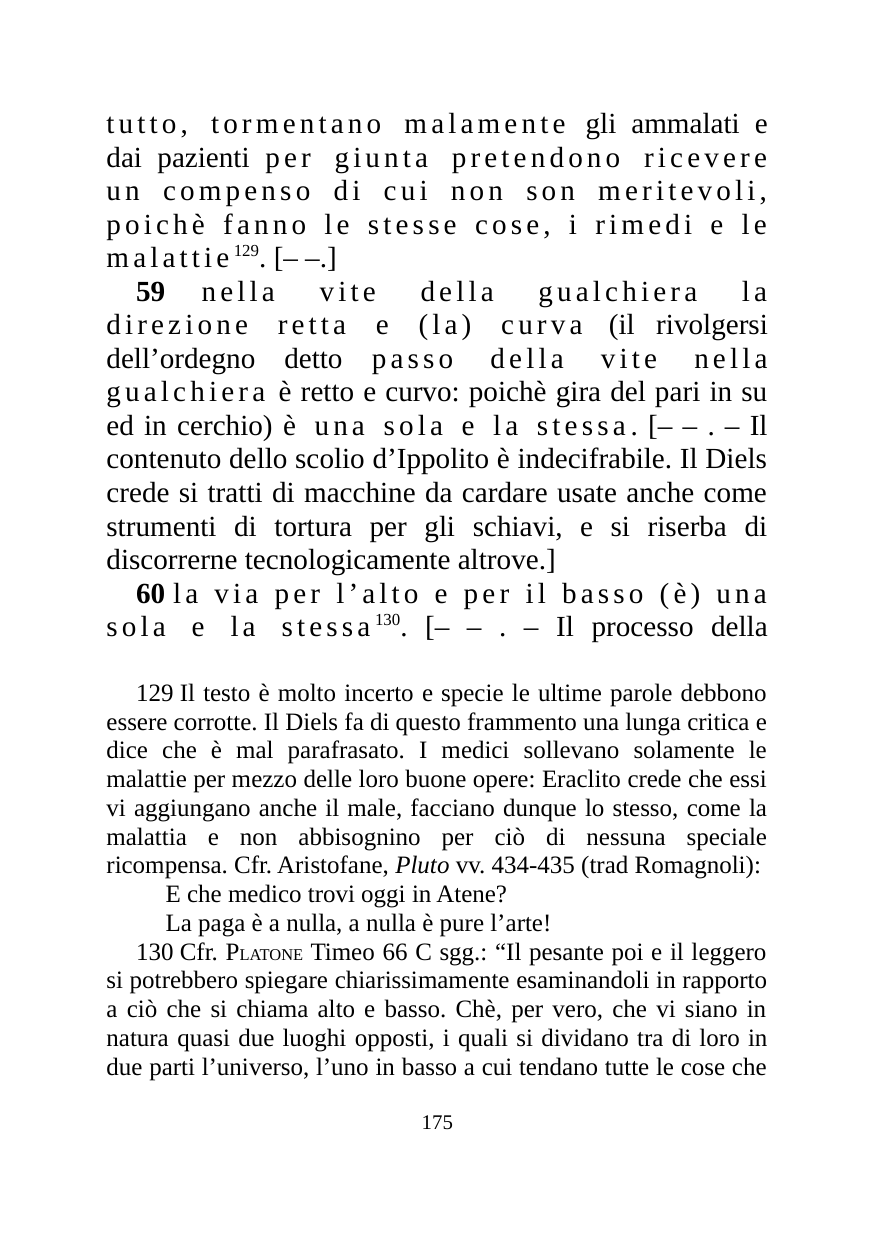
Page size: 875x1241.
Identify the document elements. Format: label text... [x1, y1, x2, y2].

text 60 la via per l’alto e per il basso (è) una sola e la stessa. [– – . – Il processo della [106, 576, 768, 643]
text tutto, tormentano malamente gli ammalati e dai pazienti per giunta pretendono ricevere un compenso di cui non son meritevoli, poichè fanno le stesse cose, i rimedi e le malattie. [– –.] [106, 106, 768, 274]
text 59 nella vite della gualchiera la direzione retta e (la) curva (il rivolgersi dell’ordegno detto passo della vite nella gualchiera è retto e curvo: poichè gira del pari in su ed in cerchio) è una sola e la stessa. [– – . – Il contenuto dello scolio d’Ippolito è indecifrabile. Il Diels crede si tratti di macchine da cardare usate anche come strumenti di tortura per gli schiavi, e si riserba di discorrerne tecnologicamente altrove.] [106, 274, 768, 576]
text Cfr. Platone Timeo 66 C sgg.: “Il pesante poi e il leggero si potrebbero spiegare chiarissimamente esaminandoli in rapporto a ciò che si chiama alto e basso. Chè, per vero, che vi siano in natura quasi due luoghi opposti, i quali si dividano tra di loro in due parti l’universo, l’uno in basso a cui tendano tutte le cose che [106, 937, 768, 1080]
text E che medico trovi oggi in Atene? La paga è a nulla, a nulla è pure l’arte! [165, 879, 768, 937]
text Il testo è molto incerto e specie le ultime parole debbono essere corrotte. Il Diels fa di questo frammento una lunga critica e dice che è mal parafrasato. I medici sollevano solamente le malattie per mezzo delle loro buone opere: Eraclito crede che essi vi aggiungano anche il male, facciano dunque lo stesso, come la malattia e non abbisognino per ciò di nessuna speciale ricompensa. Cfr. Aristofane, Pluto vv. 434-435 (trad Romagnoli): [106, 678, 768, 879]
